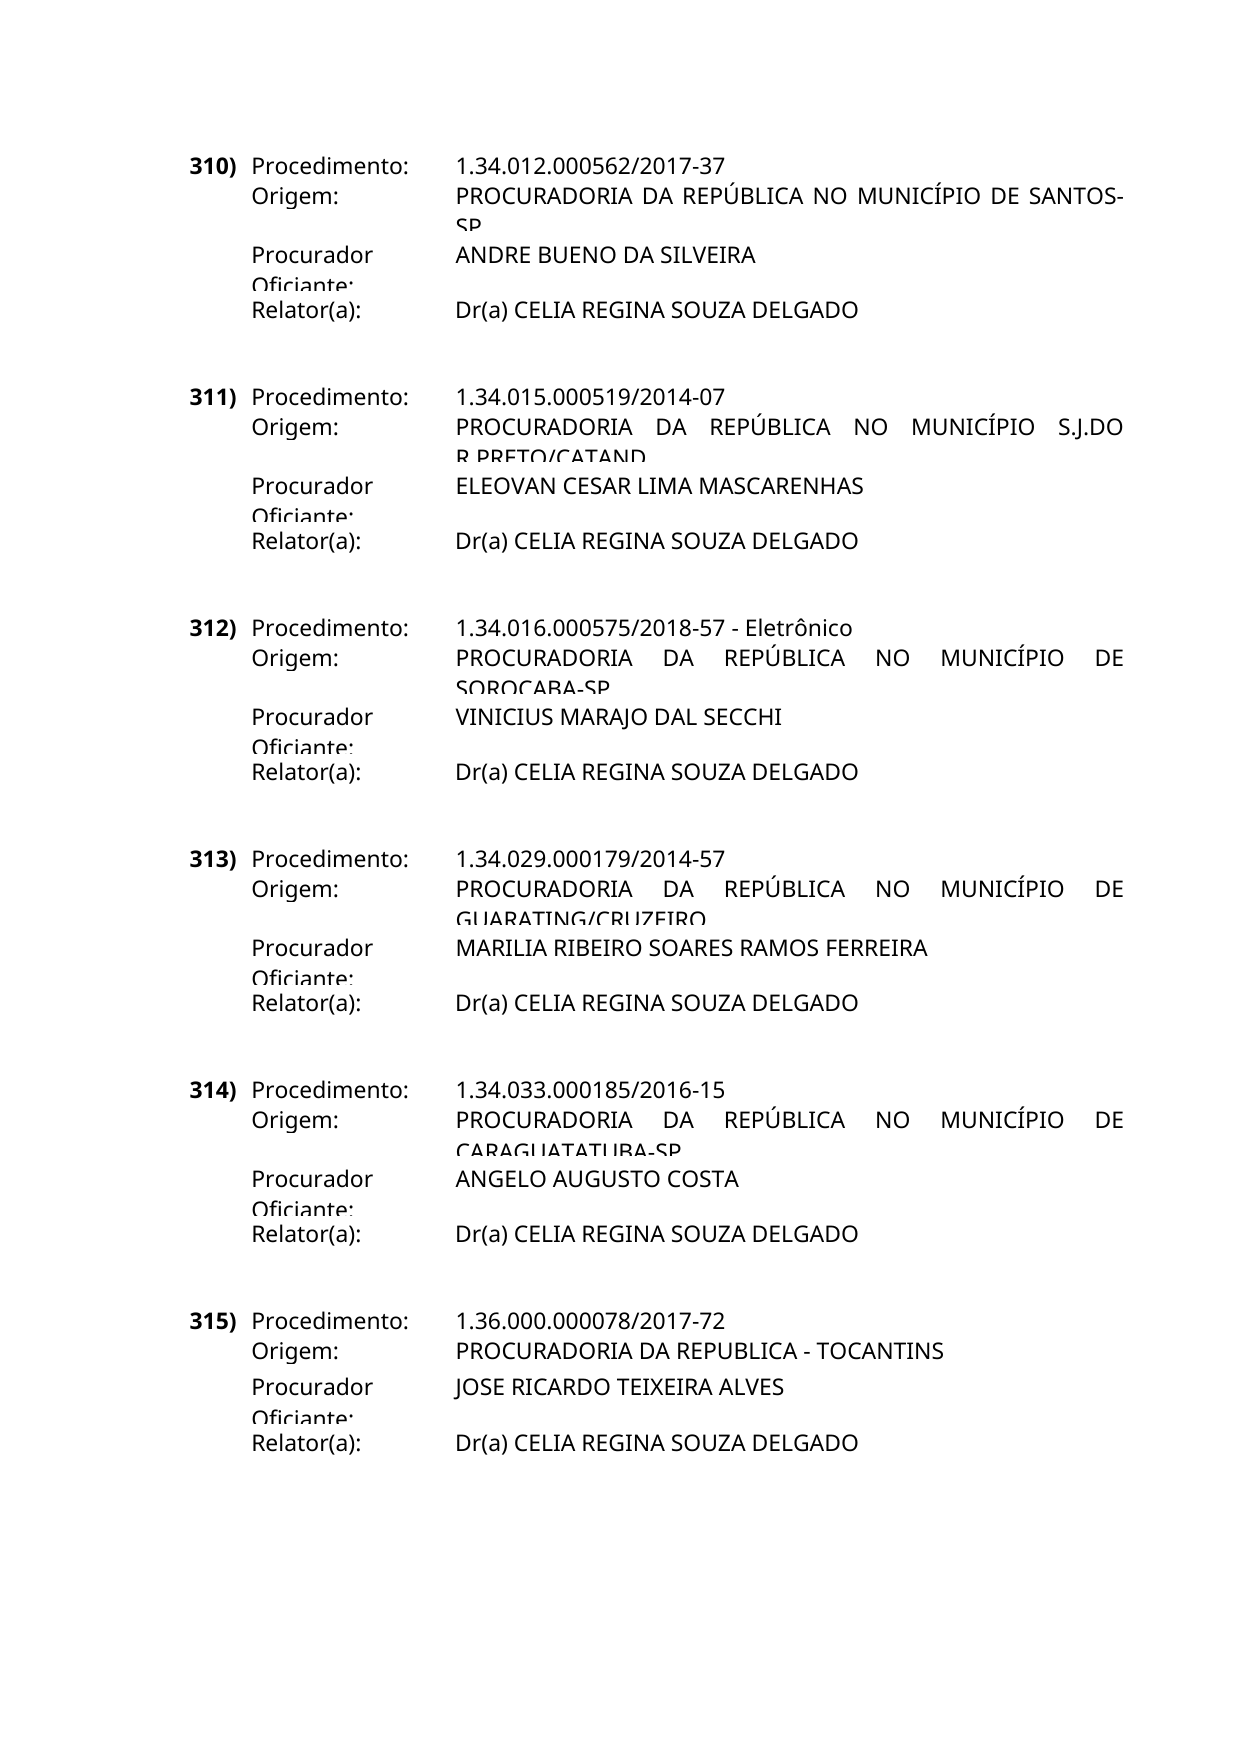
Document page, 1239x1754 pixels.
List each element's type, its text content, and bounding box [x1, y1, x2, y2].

table_cell [251, 231, 455, 238]
table_cell [189, 786, 251, 843]
table_cell [455, 324, 1124, 381]
table_cell [0, 873, 189, 902]
table_cell [189, 209, 251, 231]
table_header Relator(a): [251, 294, 455, 323]
table_cell [189, 324, 251, 381]
table_cell [0, 440, 189, 462]
table_cell [0, 150, 189, 178]
table_cell [0, 786, 189, 843]
table_cell [251, 462, 455, 469]
table_cell [0, 701, 189, 752]
table_cell [0, 324, 189, 381]
table_cell 1.34.012.000562/2017-37 [455, 150, 1124, 178]
table_cell [0, 555, 189, 612]
table_cell [251, 324, 455, 381]
table_cell 1.36.000.000078/2017-72 [455, 1305, 1124, 1334]
table_cell [1125, 381, 1239, 409]
table_cell [0, 470, 189, 521]
table_cell [1125, 324, 1239, 381]
table_cell [1125, 1017, 1239, 1074]
table_cell [1125, 932, 1239, 983]
table_cell [251, 209, 455, 231]
table_header [1125, 0, 1239, 150]
table_header [0, 0, 189, 150]
table_cell [189, 462, 251, 469]
table_cell [189, 525, 251, 555]
table_cell [189, 231, 251, 238]
table_cell 1.34.016.000575/2018-57 - Eletrônico [455, 612, 1124, 641]
table_cell [0, 756, 189, 786]
table_cell [1125, 1133, 1239, 1155]
table_cell PROCURADORIA DA REPUBLICA - TOCANTINS [455, 1335, 1124, 1364]
table_cell 1.34.029.000179/2014-57 [455, 843, 1124, 872]
table_cell [0, 1371, 189, 1422]
table_cell [0, 231, 189, 238]
table_cell [0, 239, 189, 289]
table_cell [189, 756, 251, 786]
table_cell [1125, 1248, 1239, 1305]
table_cell [189, 987, 251, 1017]
table_cell Procurador Oficiante: [251, 470, 455, 522]
table_cell [251, 555, 455, 612]
table_cell [1125, 1364, 1239, 1371]
table_cell [0, 902, 189, 924]
table_cell [1125, 987, 1239, 1017]
table_cell [251, 1017, 455, 1074]
table_cell [189, 470, 251, 521]
table_header Relator(a): [251, 987, 455, 1016]
table_cell [1125, 693, 1239, 701]
table_cell [455, 693, 1124, 701]
table_cell [455, 1364, 1124, 1371]
table_cell [189, 239, 251, 289]
table_cell PROCURADORIA DA REPÚBLICA NO MUNICÍPIO S.J.DO R.PRETO/CATAND [455, 411, 1124, 462]
table_cell Origem: [251, 873, 455, 902]
table_cell 310) [189, 150, 251, 178]
table_header Dr(a) CELIA REGINA SOUZA DELGADO [455, 1218, 1122, 1247]
table_cell [251, 924, 455, 932]
table_cell [0, 381, 189, 409]
table_cell [1125, 462, 1239, 469]
table_header Dr(a) CELIA REGINA SOUZA DELGADO [455, 294, 1122, 323]
table_cell [1125, 671, 1239, 693]
table_cell [1125, 1163, 1239, 1214]
table_cell [1125, 701, 1239, 752]
table_cell [0, 924, 189, 932]
table_header Dr(a) CELIA REGINA SOUZA DELGADO [455, 525, 1122, 554]
table_cell [251, 1248, 455, 1305]
table_cell [189, 693, 251, 701]
table_cell [0, 1017, 189, 1074]
table_cell [1125, 1155, 1239, 1163]
table_cell Procedimento: [251, 381, 455, 409]
table_cell ANDRE BUENO DA SILVEIRA [455, 239, 1124, 289]
table_cell [189, 671, 251, 693]
table_cell PROCURADORIA DA REPÚBLICA NO MUNICÍPIO DE GUARATING/CRUZEIRO [455, 873, 1124, 924]
table_cell [189, 902, 251, 924]
table_cell [0, 843, 189, 872]
table_cell [189, 1364, 251, 1371]
table_cell [0, 1074, 189, 1103]
table_cell Procurador Oficiante: [251, 701, 455, 753]
table_cell [1125, 239, 1239, 289]
table_cell [0, 987, 189, 1017]
table_cell 1.34.015.000519/2014-07 [455, 381, 1124, 409]
table_cell [455, 1017, 1124, 1074]
table_cell [1125, 1427, 1239, 1457]
table_cell [0, 294, 189, 324]
table_cell [0, 525, 189, 555]
table_cell [189, 701, 251, 752]
table_cell [455, 786, 1124, 843]
table_cell [251, 671, 455, 693]
table_cell [455, 1155, 1124, 1163]
table_cell Origem: [251, 411, 455, 439]
table_cell Procedimento: [251, 843, 455, 872]
table_cell [1125, 150, 1239, 178]
table_cell [251, 440, 455, 462]
table_cell [0, 1364, 189, 1371]
table_cell [251, 1133, 455, 1155]
table_cell 312) [189, 612, 251, 641]
table_cell Procedimento: [251, 612, 455, 641]
table_cell [0, 671, 189, 693]
table_cell [189, 924, 251, 932]
table_cell [1125, 1335, 1239, 1364]
table_cell [189, 873, 251, 902]
table_cell [0, 932, 189, 983]
table_cell [1125, 786, 1239, 843]
table_cell [251, 902, 455, 924]
table_cell [189, 440, 251, 462]
table_header [251, 0, 455, 150]
table_cell [0, 209, 189, 231]
table_cell [189, 932, 251, 983]
table_cell [189, 294, 251, 324]
table_cell [1125, 924, 1239, 932]
table_cell ELEOVAN CESAR LIMA MASCARENHAS [455, 470, 1124, 521]
table_cell [189, 1163, 251, 1214]
table_cell [0, 1335, 189, 1364]
table_cell [1125, 525, 1239, 555]
table_cell [251, 1364, 455, 1371]
table_cell [0, 693, 189, 701]
table_cell [0, 462, 189, 469]
table_cell MARILIA RIBEIRO SOARES RAMOS FERREIRA [455, 932, 1124, 983]
table_cell [1125, 902, 1239, 924]
table_cell [1125, 843, 1239, 872]
table_header Dr(a) CELIA REGINA SOUZA DELGADO [455, 1427, 1122, 1455]
table_cell [189, 642, 251, 671]
table_cell [1125, 470, 1239, 521]
table_cell [189, 411, 251, 439]
table_cell [1125, 440, 1239, 462]
table_cell [0, 642, 189, 671]
table_cell [189, 1335, 251, 1364]
table_cell [1125, 756, 1239, 786]
table_cell 315) [189, 1305, 251, 1334]
table_header Dr(a) CELIA REGINA SOUZA DELGADO [455, 987, 1122, 1016]
table_cell [0, 1155, 189, 1163]
table_cell PROCURADORIA DA REPÚBLICA NO MUNICÍPIO DE CARAGUATATUBA-SP [455, 1104, 1124, 1155]
table_header Relator(a): [251, 1427, 455, 1455]
table_cell [1125, 411, 1239, 439]
table_cell [1125, 1305, 1239, 1334]
table_cell [1125, 180, 1239, 208]
table_cell [455, 555, 1124, 612]
table_header Relator(a): [251, 756, 455, 785]
table_cell [1125, 1218, 1239, 1248]
table_cell [1125, 1104, 1239, 1133]
table_cell Procurador Oficiante: [251, 932, 455, 984]
table_cell [0, 180, 189, 208]
table_header Relator(a): [251, 1218, 455, 1247]
table_cell [189, 180, 251, 208]
table_cell [189, 1017, 251, 1074]
table_cell Procedimento: [251, 1074, 455, 1103]
table_cell Origem: [251, 1335, 455, 1364]
table_cell [189, 1155, 251, 1163]
table_cell Procurador Oficiante: [251, 1371, 455, 1424]
table_cell [189, 1371, 251, 1422]
table_cell PROCURADORIA DA REPÚBLICA NO MUNICÍPIO DE SANTOS-SP [455, 180, 1124, 231]
table_cell [1125, 642, 1239, 671]
table_cell [189, 1133, 251, 1155]
table_cell [251, 786, 455, 843]
table_cell 314) [189, 1074, 251, 1103]
table_cell [189, 1218, 251, 1248]
table_cell [1125, 231, 1239, 238]
table_cell [0, 411, 189, 439]
table_cell [1125, 1371, 1239, 1422]
table_cell Origem: [251, 642, 455, 671]
table_cell [251, 693, 455, 701]
table_cell [455, 231, 1124, 238]
table_cell 1.34.033.000185/2016-15 [455, 1074, 1124, 1103]
table_header Relator(a): [251, 525, 455, 554]
table_cell [189, 1248, 251, 1305]
table_cell [0, 612, 189, 641]
table_cell [0, 1427, 189, 1457]
table_cell VINICIUS MARAJO DAL SECCHI [455, 701, 1124, 752]
table_cell Procedimento: [251, 1305, 455, 1334]
table_cell [1125, 555, 1239, 612]
table_cell [189, 1104, 251, 1133]
table_cell Origem: [251, 180, 455, 208]
table_cell [189, 1427, 251, 1457]
table_cell JOSE RICARDO TEIXEIRA ALVES [455, 1371, 1124, 1422]
table_header Dr(a) CELIA REGINA SOUZA DELGADO [455, 756, 1122, 785]
table_cell Procurador Oficiante: [251, 1163, 455, 1215]
table_cell Origem: [251, 1104, 455, 1133]
table_cell [0, 1218, 189, 1248]
table_cell [0, 1163, 189, 1214]
table_cell ANGELO AUGUSTO COSTA [455, 1163, 1124, 1214]
table_cell [0, 1133, 189, 1155]
table_cell [455, 462, 1124, 469]
table_cell [1125, 612, 1239, 641]
table_cell Procedimento: [251, 150, 455, 178]
table_cell 311) [189, 381, 251, 409]
table_cell [1125, 294, 1239, 324]
table_cell PROCURADORIA DA REPÚBLICA NO MUNICÍPIO DE SOROCABA-SP [455, 642, 1124, 693]
table_header [189, 0, 251, 150]
table_cell Procurador Oficiante: [251, 239, 455, 291]
table_cell [455, 924, 1124, 932]
table_cell [0, 1104, 189, 1133]
table_cell [1125, 1074, 1239, 1103]
table_cell [0, 1248, 189, 1305]
table_header [455, 0, 1124, 150]
table_cell [0, 1305, 189, 1334]
table_cell 313) [189, 843, 251, 872]
table_cell [189, 555, 251, 612]
table_cell [455, 1248, 1124, 1305]
table_cell [1125, 209, 1239, 231]
table_cell [251, 1155, 455, 1163]
table_cell [1125, 873, 1239, 902]
